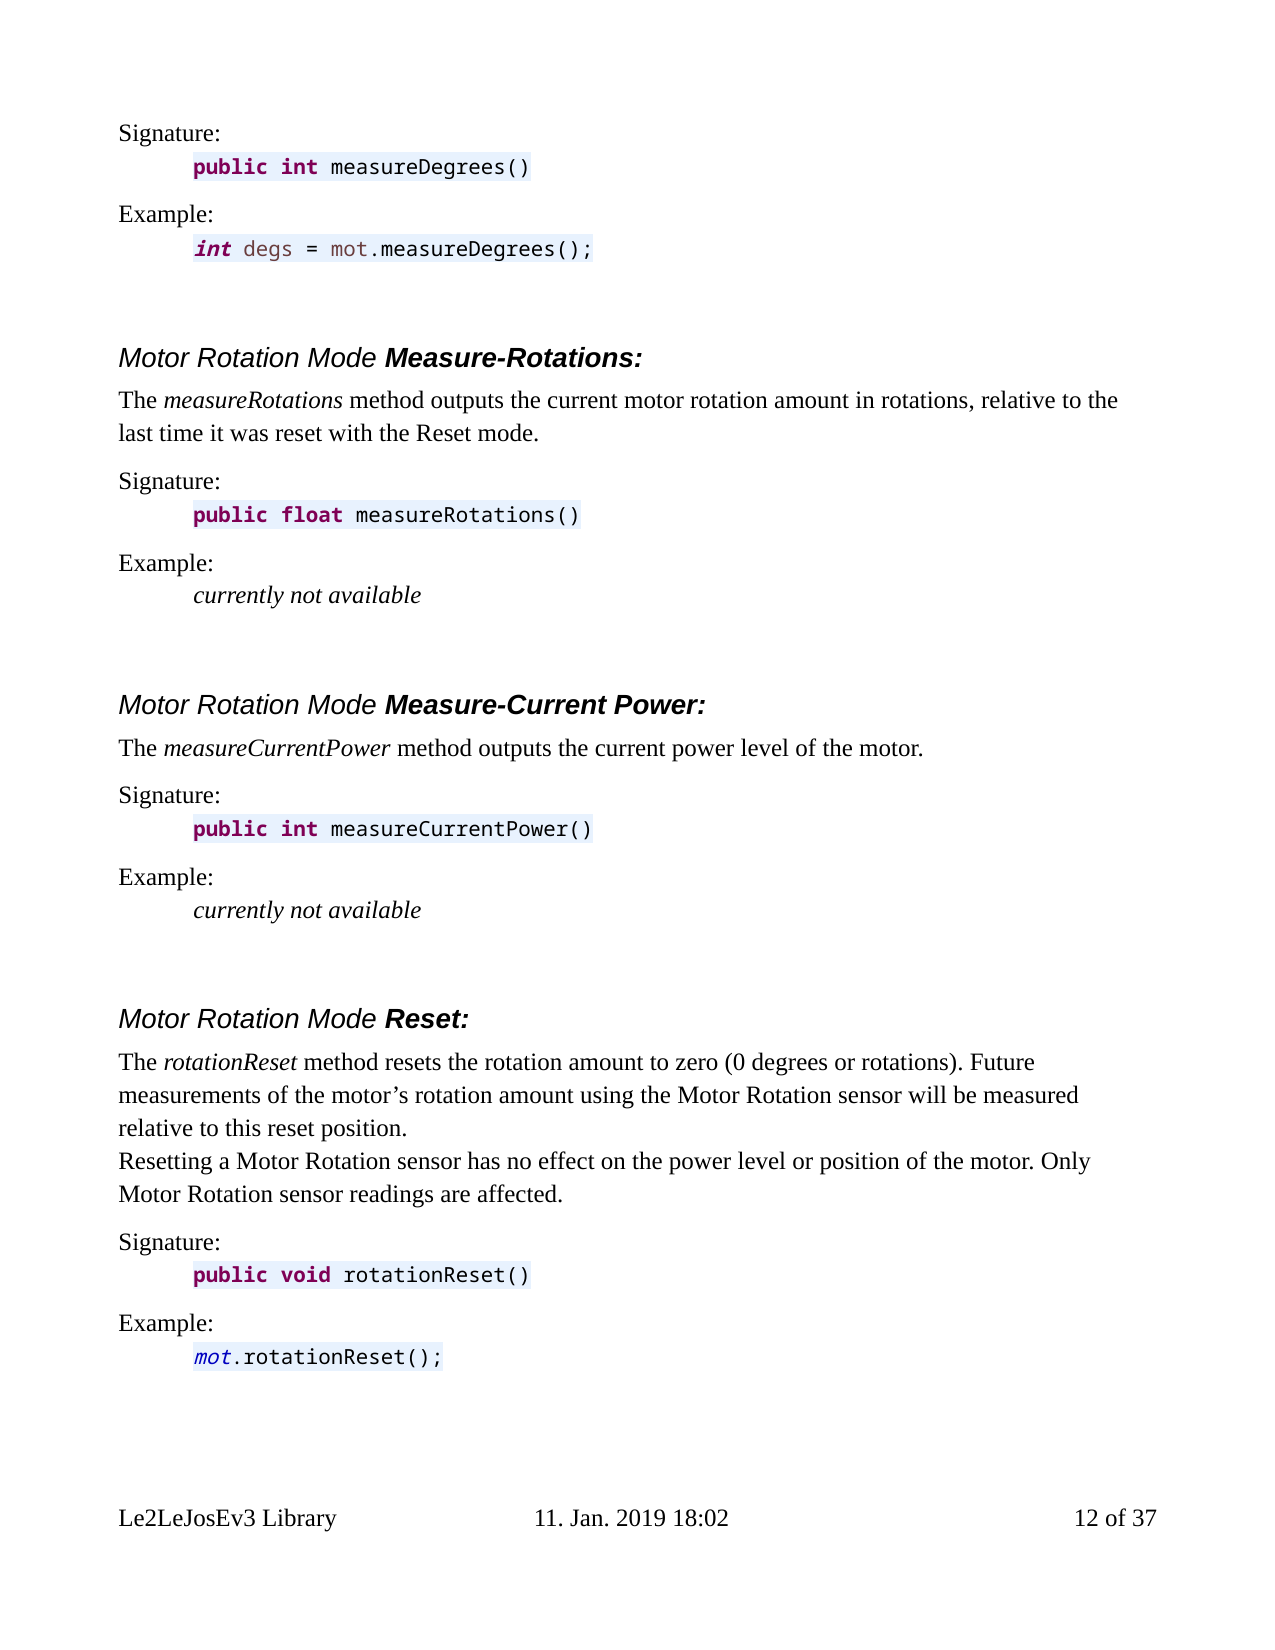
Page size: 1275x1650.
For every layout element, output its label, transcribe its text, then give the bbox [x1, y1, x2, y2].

subtitle Motor Rotation Mode Measure-Current Power: [118, 688, 1157, 720]
text Signature: public int measureDegrees() [118, 118, 1157, 181]
subtitle Motor Rotation Mode Measure-Rotations: [118, 341, 1157, 373]
text The rotationReset method resets the rotation amount to zero (0 degrees or rotations). Future measurements of the motor’s rotation amount using the Motor Rotation sensor will be measured relative to this reset position. Resetting a Motor Rotation sensor has no effect on the power level or position of the motor. Only Motor Rotation sensor readings are affected. [118, 1047, 1157, 1208]
text Example: currently not available [118, 548, 1157, 609]
text Example: currently not available [118, 862, 1157, 923]
text The measureRotations method outputs the current motor rotation amount in rotations, relative to the last time it was reset with the Reset mode. [118, 386, 1157, 447]
subtitle Motor Rotation Mode Reset: [118, 1002, 1157, 1034]
text Signature: public int measureCurrentPower() [118, 780, 1157, 843]
text Example: mot.rotationReset(); [118, 1308, 1157, 1371]
text Example: int degs = mot.measureDegrees(); [118, 199, 1157, 262]
text Signature: public void rotationReset() [118, 1227, 1157, 1289]
text Signature: public float measureRotations() [118, 466, 1157, 529]
text The measureCurrentPower method outputs the current power level of the motor. [118, 733, 1157, 761]
